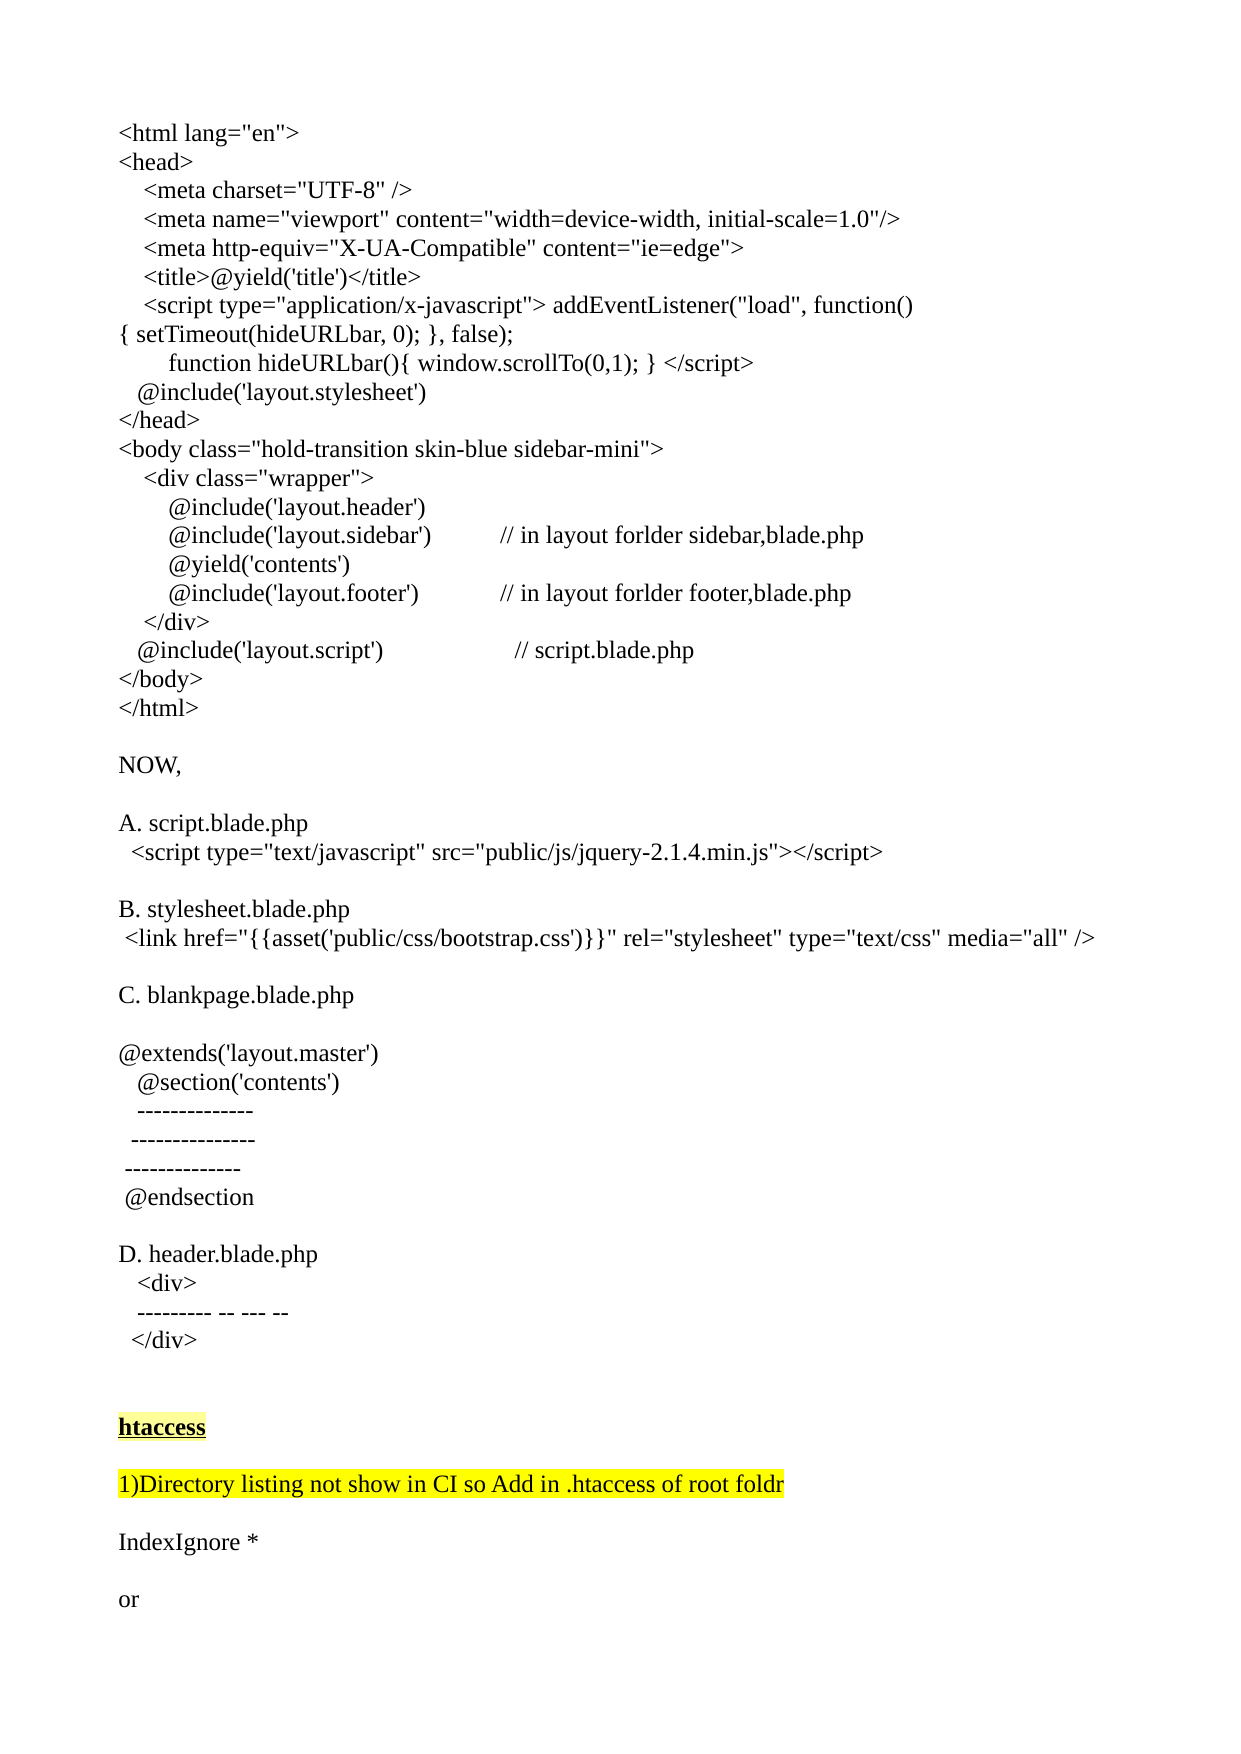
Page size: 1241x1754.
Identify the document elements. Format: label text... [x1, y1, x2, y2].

text -------------- [118, 1153, 1122, 1182]
text D. header.blade.php [118, 1239, 1122, 1268]
text <script type="application/x-javascript"> addEventListener("load", function() { setTimeout(hideURLbar, 0); }, false); [118, 291, 1122, 348]
text <meta http-equiv="X-UA-Compatible" content="ie=edge"> [118, 233, 1122, 262]
text <title>@yield('title')</title> [118, 262, 1122, 291]
text IndexIgnore * [118, 1527, 1122, 1556]
text @yield('contents') [118, 549, 1122, 578]
text --------- -- --- -- [118, 1297, 1122, 1326]
text B. stylesheet.blade.php [118, 894, 1122, 923]
text <div> [118, 1268, 1122, 1297]
text -------------- [118, 1096, 1122, 1124]
text </div> [118, 607, 1122, 636]
text <meta charset="UTF-8" /> [118, 176, 1122, 204]
text <body class="hold-transition skin-blue sidebar-mini"> [118, 434, 1122, 463]
text <head> [118, 147, 1122, 176]
text </body> [118, 664, 1122, 693]
text 1)Directory listing not show in CI so Add in .htaccess of root foldr [118, 1469, 1122, 1498]
text <link href="{{asset('public/css/bootstrap.css')}}" rel="stylesheet" type="text/css" media="all" /> [118, 923, 1122, 952]
text <html lang="en"> [118, 118, 1122, 147]
text @include('layout.sidebar') // in layout forlder sidebar,blade.php [118, 521, 1122, 549]
text A. script.blade.php [118, 808, 1122, 837]
text <div class="wrapper"> [118, 463, 1122, 492]
text </head> [118, 406, 1122, 434]
text </div> [118, 1326, 1122, 1354]
text <meta name="viewport" content="width=device-width, initial-scale=1.0"/> [118, 204, 1122, 233]
text C. blankpage.blade.php [118, 981, 1122, 1009]
text function hideURLbar(){ window.scrollTo(0,1); } </script> [118, 348, 1122, 377]
text @include('layout.script') // script.blade.php [118, 636, 1122, 664]
text htaccess [118, 1412, 1122, 1441]
text </html> [118, 693, 1122, 722]
text --------------- [118, 1124, 1122, 1153]
text @section('contents') [118, 1067, 1122, 1096]
text @extends('layout.master') [118, 1038, 1122, 1067]
text @endsection [118, 1182, 1122, 1211]
text @include('layout.footer') // in layout forlder footer,blade.php [118, 578, 1122, 607]
text @include('layout.header') [118, 492, 1122, 521]
text @include('layout.stylesheet') [118, 377, 1122, 406]
text <script type="text/javascript" src="public/js/jquery-2.1.4.min.js"></script> [118, 837, 1122, 866]
text NOW, [118, 751, 1122, 779]
text or [118, 1584, 1122, 1613]
